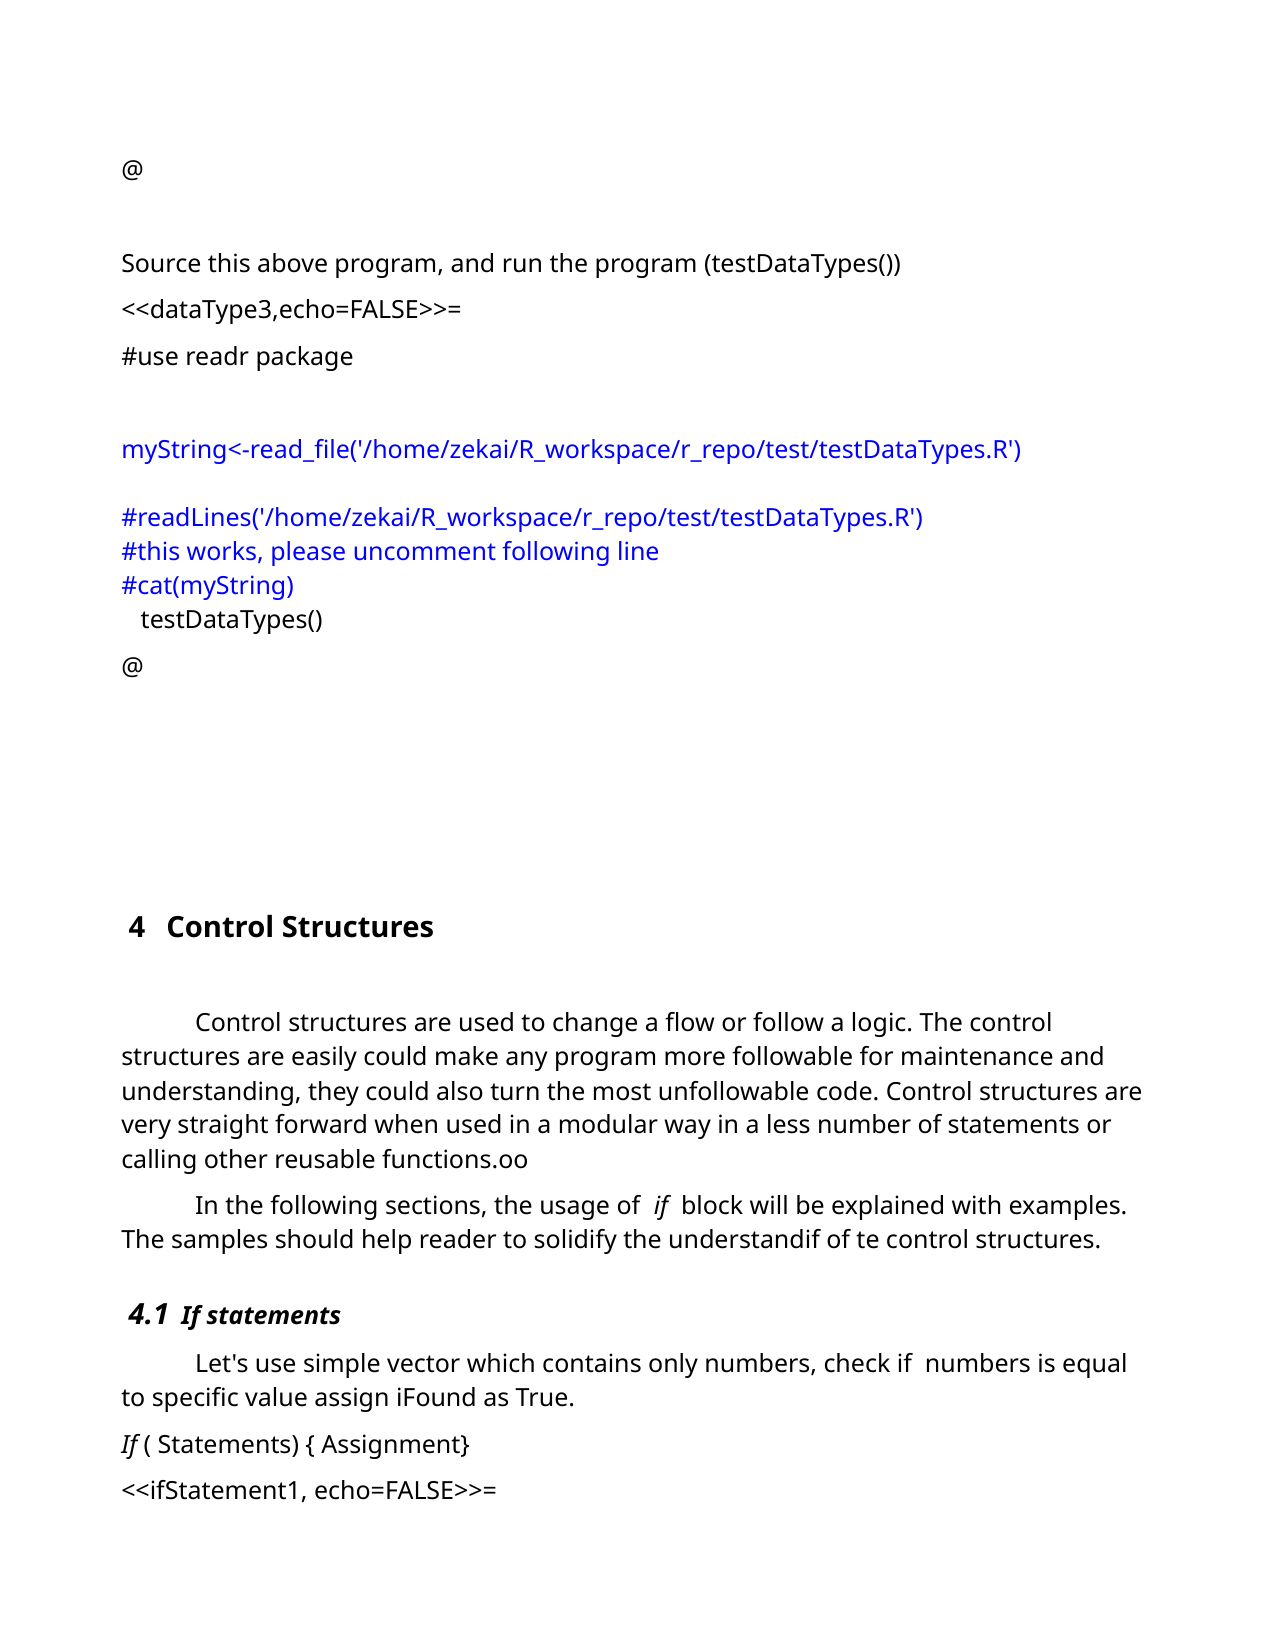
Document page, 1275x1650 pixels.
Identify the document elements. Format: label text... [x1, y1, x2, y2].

text testDataTypes() [121, 602, 1158, 636]
text <<ifStatement1, echo=FALSE>>= [121, 1473, 1158, 1507]
subtitle Control Structures [121, 906, 1158, 946]
text In the following sections, the usage of if block will be explained with examples. The samples should help reader to solidify the understandif of te control structures. [121, 1188, 1158, 1256]
text Control structures are used to change a flow or follow a logic. The control structures are easily could make any program more followable for maintenance and understanding, they could also turn the most unfollowable code. Control structures are very straight forward when used in a modular way in a less number of statements or calling other reusable functions.oo [121, 1005, 1158, 1175]
text <<dataType3,echo=FALSE>>= [121, 292, 1158, 326]
text @ [121, 152, 1158, 186]
text #this works, please uncomment following line [121, 534, 1158, 568]
subtitle If statements [121, 1293, 1158, 1333]
text #cat(myString) [121, 568, 1158, 602]
text #readLines('/home/zekai/R_workspace/r_repo/test/testDataTypes.R') [121, 500, 1158, 534]
text If ( Statements) { Assignment} [121, 1426, 1158, 1460]
text @ [121, 648, 1158, 682]
text #use readr package [121, 338, 1158, 372]
text myString<-read_file('/home/zekai/R_workspace/r_repo/test/testDataTypes.R') [121, 432, 1158, 466]
text Source this above program, and run the program (testDataTypes()) [121, 245, 1158, 279]
text Let's use simple vector which contains only numbers, check if numbers is equal to specific value assign iFound as True. [121, 1346, 1158, 1414]
